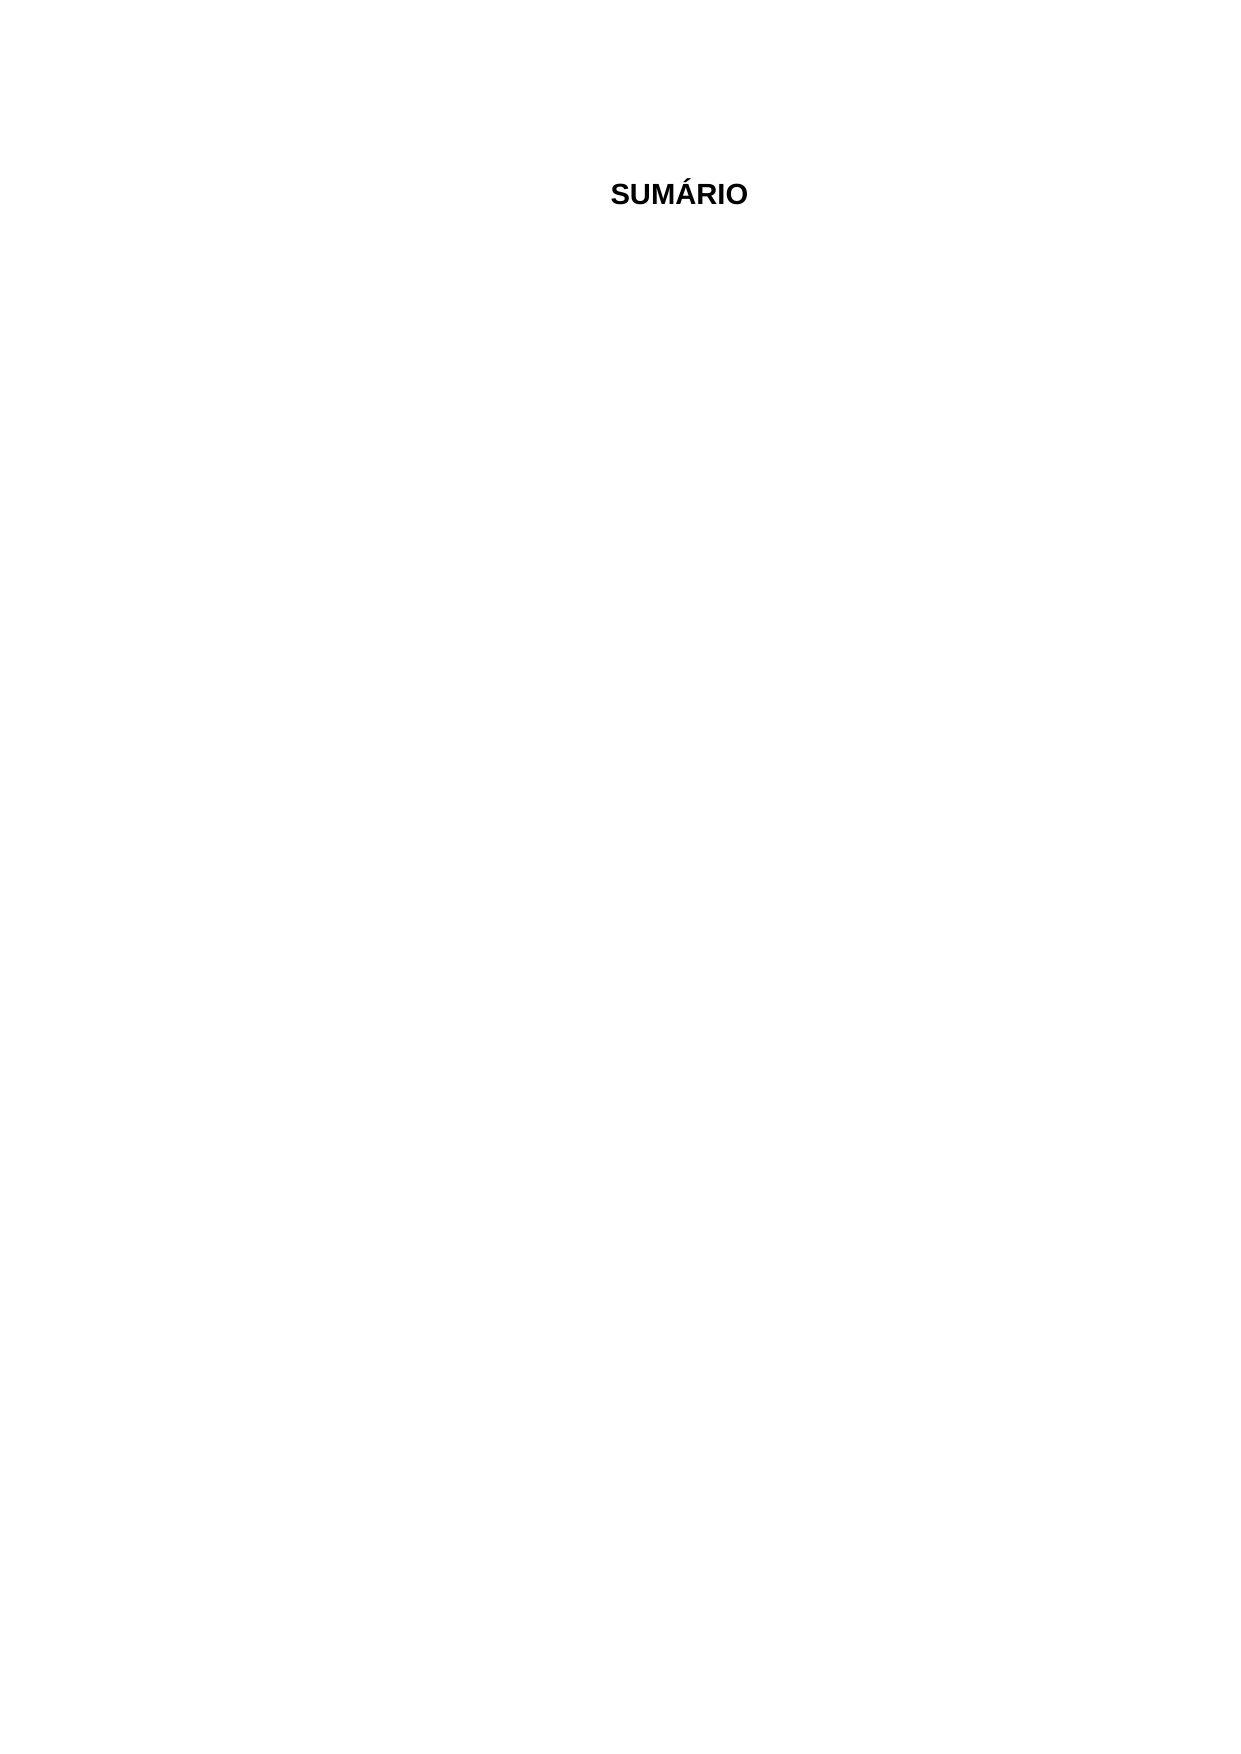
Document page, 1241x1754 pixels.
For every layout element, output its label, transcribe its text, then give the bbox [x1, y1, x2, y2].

list SUMÁRIO [236, 177, 1122, 211]
